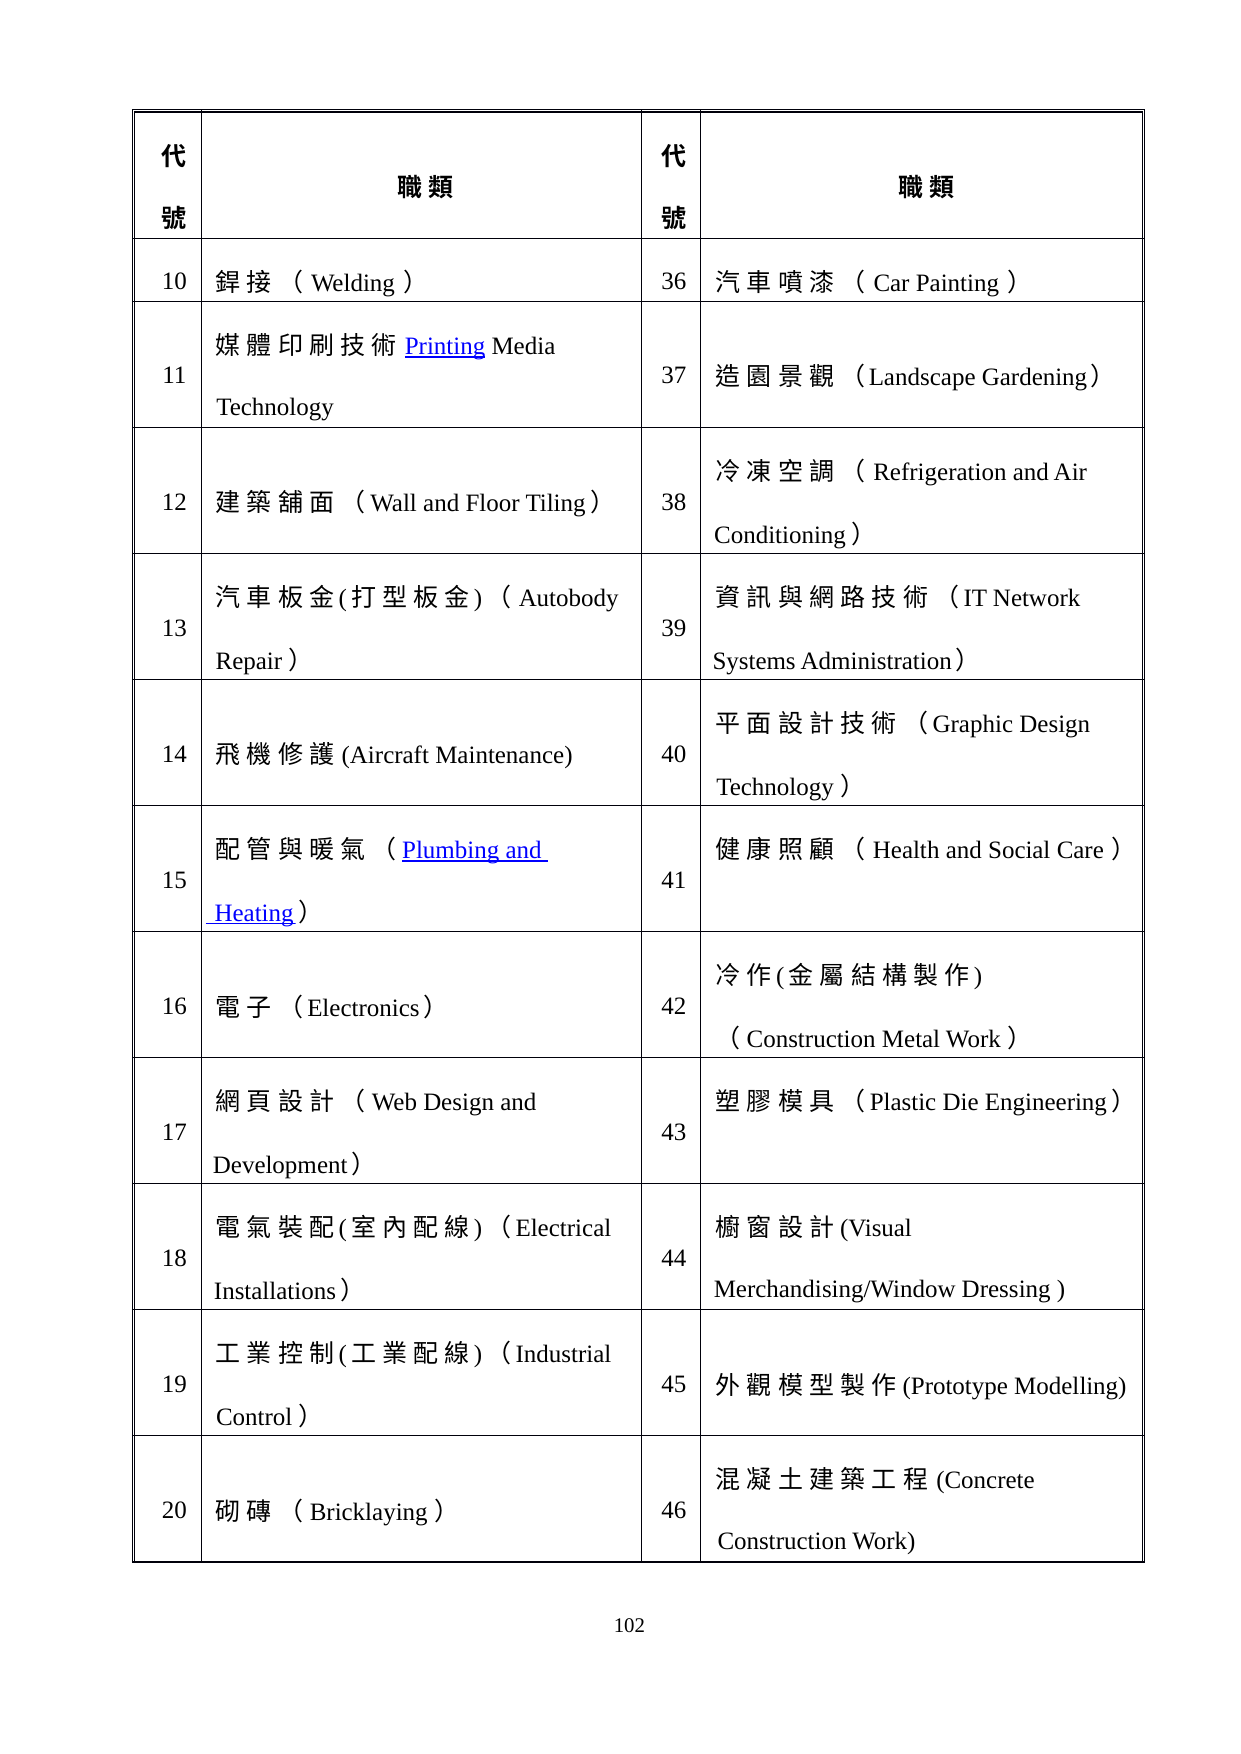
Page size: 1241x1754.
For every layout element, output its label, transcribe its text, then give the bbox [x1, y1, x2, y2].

table_cell 13 [135, 554, 201, 679]
table_cell 建築舖面（Wall and Floor Tiling） [202, 428, 641, 553]
table_cell 36 [642, 239, 700, 301]
table_cell 16 [135, 932, 201, 1057]
table_cell 塑膠模具（Plastic Die Engineering） [701, 1058, 1142, 1183]
table_cell 砌磚（Bricklaying） [202, 1436, 641, 1561]
table_cell 11 [135, 302, 201, 427]
table_cell 44 [642, 1184, 700, 1309]
table_cell 10 [135, 239, 201, 301]
table_cell 41 [642, 806, 700, 931]
table_cell 38 [642, 428, 700, 553]
table_cell 39 [642, 554, 700, 679]
table_cell 平面設計技術（Graphic Design Technology） [701, 680, 1142, 805]
table_cell 飛機修護(Aircraft Maintenance) [202, 680, 641, 805]
table_cell 櫥窗設計(Visual Merchandising/Window Dressing ) [701, 1184, 1142, 1309]
table_cell 電子（Electronics） [202, 932, 641, 1057]
table_cell 45 [642, 1310, 700, 1435]
table_header 職類 [701, 113, 1142, 237]
table_cell 造園景觀（Landscape Gardening） [701, 302, 1142, 427]
table_cell 汽車噴漆（Car Painting） [701, 239, 1142, 301]
table_cell 18 [135, 1184, 201, 1309]
table_cell 14 [135, 680, 201, 805]
table_cell 冷作(金屬結構製作)（Construction Metal Work） [701, 932, 1142, 1057]
table_cell 40 [642, 680, 700, 805]
table_cell 42 [642, 932, 700, 1057]
table_cell 混凝土建築工程(Concrete Construction Work) [701, 1436, 1142, 1561]
table_cell 12 [135, 428, 201, 553]
table_cell 電氣裝配(室內配線)（Electrical Installations） [202, 1184, 641, 1309]
table_header 代號 [642, 113, 700, 237]
table_cell 15 [135, 806, 201, 931]
table_cell 資訊與網路技術（IT Network Systems Administration） [701, 554, 1142, 679]
table_cell 外觀模型製作(Prototype Modelling) [701, 1310, 1142, 1435]
table_cell 網頁設計（Web Design and Development） [202, 1058, 641, 1183]
table_cell 43 [642, 1058, 700, 1183]
table_header 代號 [135, 113, 201, 237]
table_cell 19 [135, 1310, 201, 1435]
table_cell 46 [642, 1436, 700, 1561]
table_cell 健康照顧（Health and Social Care） [701, 806, 1142, 931]
table_cell 37 [642, 302, 700, 427]
table_cell 配管與暖氣（Plumbing and Heating） [202, 806, 641, 931]
table_header 職類 [202, 113, 641, 237]
table_cell 20 [135, 1436, 201, 1561]
table_cell 冷凍空調（Refrigeration and Air Conditioning） [701, 428, 1142, 553]
table_cell 媒體印刷技術Printing Media Technology [202, 302, 641, 427]
table_cell 銲接（Welding） [202, 239, 641, 301]
table_cell 17 [135, 1058, 201, 1183]
table_cell 汽車板金(打型板金)（Autobody Repair） [202, 554, 641, 679]
table_cell 工業控制(工業配線)（Industrial Control） [202, 1310, 641, 1435]
